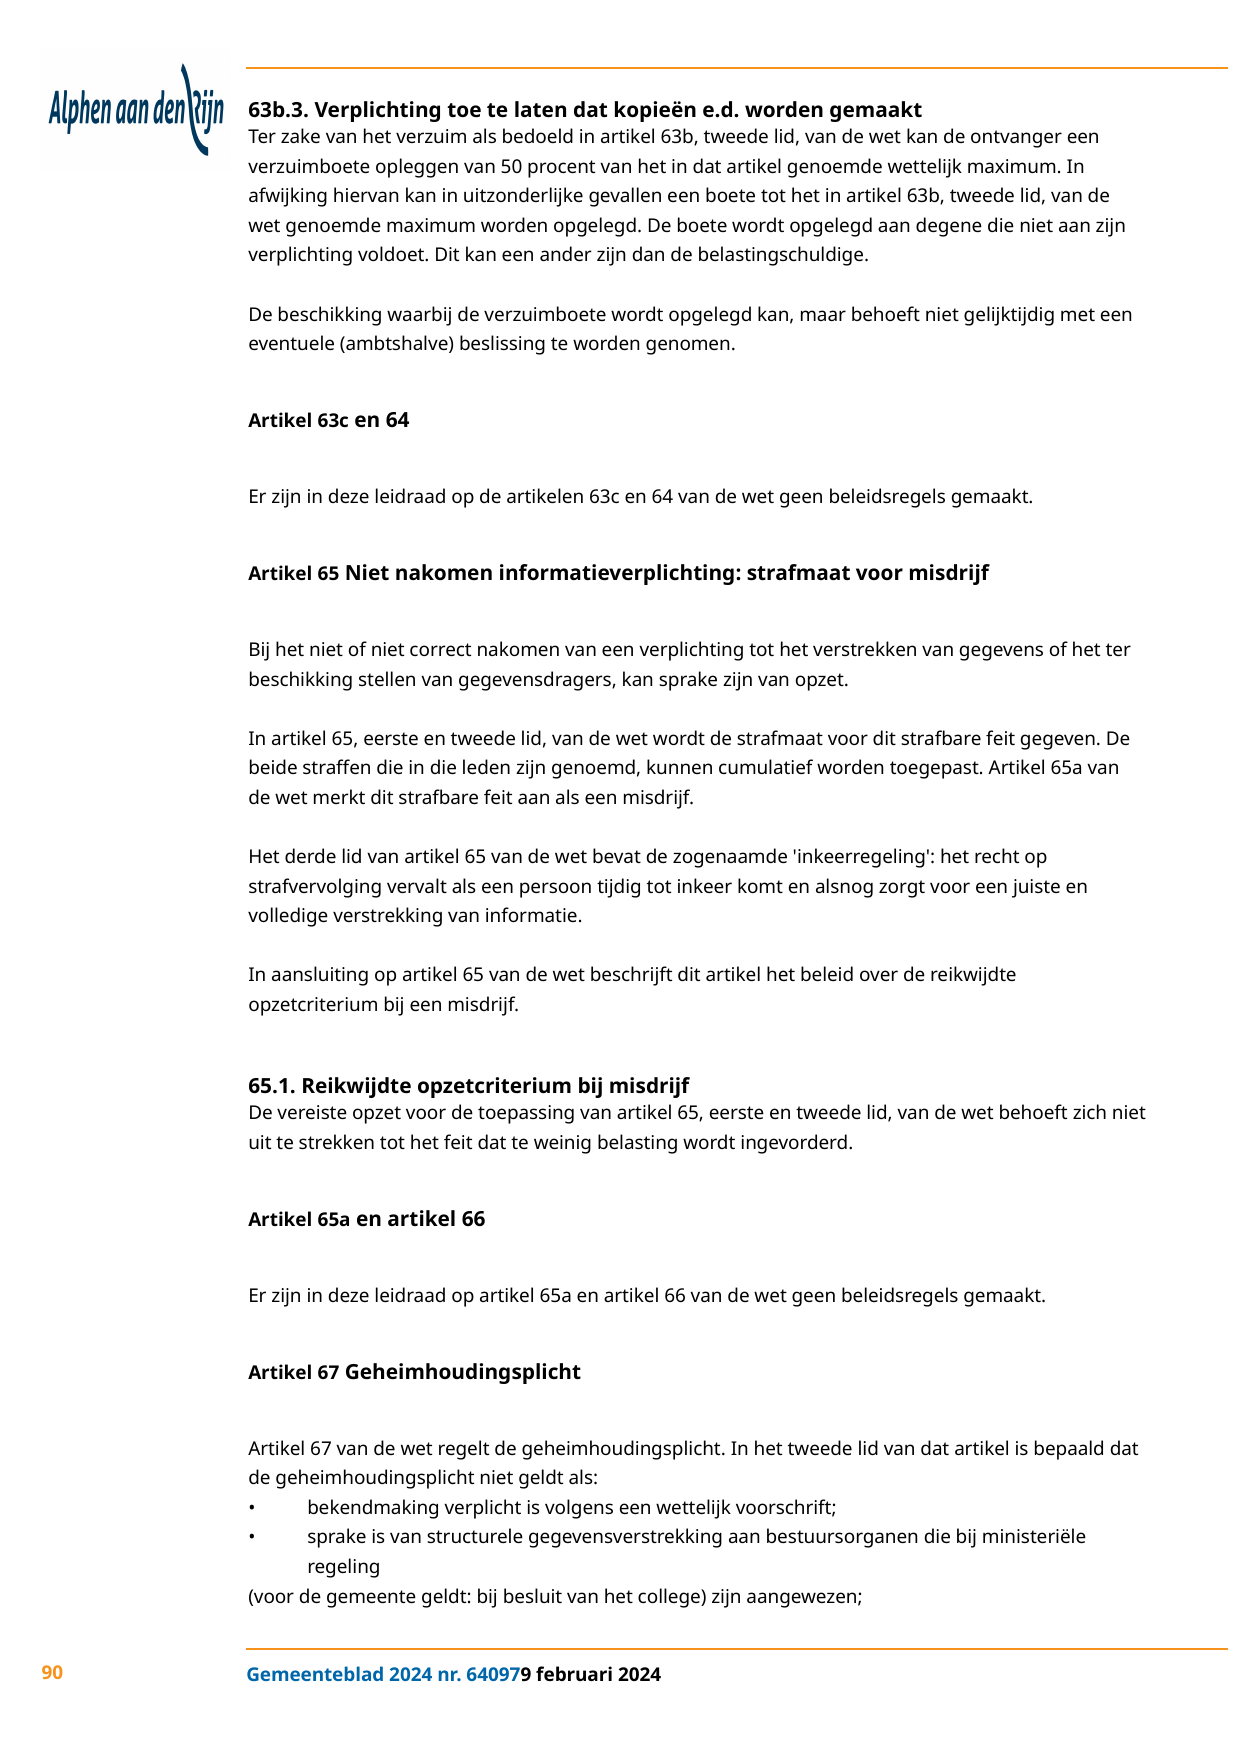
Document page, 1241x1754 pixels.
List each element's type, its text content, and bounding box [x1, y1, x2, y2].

text de geheimhoudingsplicht niet geldt als: [248, 1464, 1152, 1490]
text Artikel 65a en artikel 66 [248, 1204, 1152, 1233]
text strafvervolging vervalt als een persoon tijdig tot inkeer komt en alsnog zorgt voor een juiste en [248, 873, 1152, 898]
text beide straffen die in die leden zijn genoemd, kunnen cumulatief worden toegepast. Artikel 65a van [248, 754, 1152, 780]
text Artikel 67 Geheimhoudingsplicht [248, 1357, 1152, 1386]
text verzuimboete opleggen van 50 procent van het in dat artikel genoemde wettelijk maximum. In [248, 153, 1152, 178]
text afwijking hiervan kan in uitzonderlijke gevallen een boete tot het in artikel 63b, tweede lid, van de [248, 182, 1152, 208]
text In artikel 65, eerste en tweede lid, van de wet wordt de strafmaat voor dit strafbare feit gegeven. De [248, 725, 1152, 751]
text de wet merkt dit strafbare feit aan als een misdrijf. [248, 784, 1152, 810]
text Artikel 65 Niet nakomen informatieverplichting: strafmaat voor misdrijf [248, 558, 1152, 587]
text opzetcriterium bij een misdrijf. [248, 991, 1152, 1017]
text Artikel 67 van de wet regelt de geheimhoudingsplicht. In het tweede lid van dat artikel is bepaald dat [248, 1435, 1152, 1461]
text beschikking stellen van gegevensdragers, kan sprake zijn van opzet. [248, 666, 1152, 691]
list bekendmaking verplicht is volgens een wettelijk voorschrift; [248, 1494, 1152, 1520]
picture [41, 47, 231, 172]
text De beschikking waarbij de verzuimboete wordt opgelegd kan, maar behoeft niet gelijktijdig met een [248, 301, 1152, 326]
text Artikel 63c en 64 [248, 406, 1152, 434]
text (voor de gemeente geldt: bij besluit van het college) zijn aangewezen; [248, 1583, 1152, 1609]
text Bij het niet of niet correct nakomen van een verplichting tot het verstrekken van gegevens of het ter [248, 636, 1152, 662]
text eventuele (ambtshalve) beslissing te worden genomen. [248, 330, 1152, 356]
text verplichting voldoet. Dit kan een ander zijn dan de belastingschuldige. [248, 242, 1152, 267]
text Het derde lid van artikel 65 van de wet bevat de zogenaamde 'inkeerregeling': het recht op [248, 843, 1152, 869]
text wet genoemde maximum worden opgelegd. De boete wordt opgelegd aan degene die niet aan zijn [248, 212, 1152, 238]
text De vereiste opzet voor de toepassing van artikel 65, eerste en tweede lid, van de wet behoeft zich niet uit te strekken tot het feit dat te weinig belasting wordt ingevorderd. [248, 1099, 1152, 1155]
text In aansluiting op artikel 65 van de wet beschrijft dit artikel het beleid over de reikwijdte [248, 962, 1152, 987]
text Ter zake van het verzuim als bedoeld in artikel 63b, tweede lid, van de wet kan de ontvanger een [248, 123, 1152, 149]
text Er zijn in deze leidraad op artikel 65a en artikel 66 van de wet geen beleidsregels gemaakt. [248, 1282, 1152, 1308]
text Er zijn in deze leidraad op de artikelen 63c en 64 van de wet geen beleidsregels gemaakt. [248, 483, 1152, 509]
list sprake is van structurele gegevensverstrekking aan bestuursorganen die bij ministeriële regeling [248, 1524, 1152, 1579]
text 65.1. Reikwijdte opzetcriterium bij misdrijf [248, 1071, 1152, 1099]
text volledige verstrekking van informatie. [248, 902, 1152, 928]
text 63b.3. Verplichting toe te laten dat kopieën e.d. worden gemaakt [248, 95, 1152, 123]
